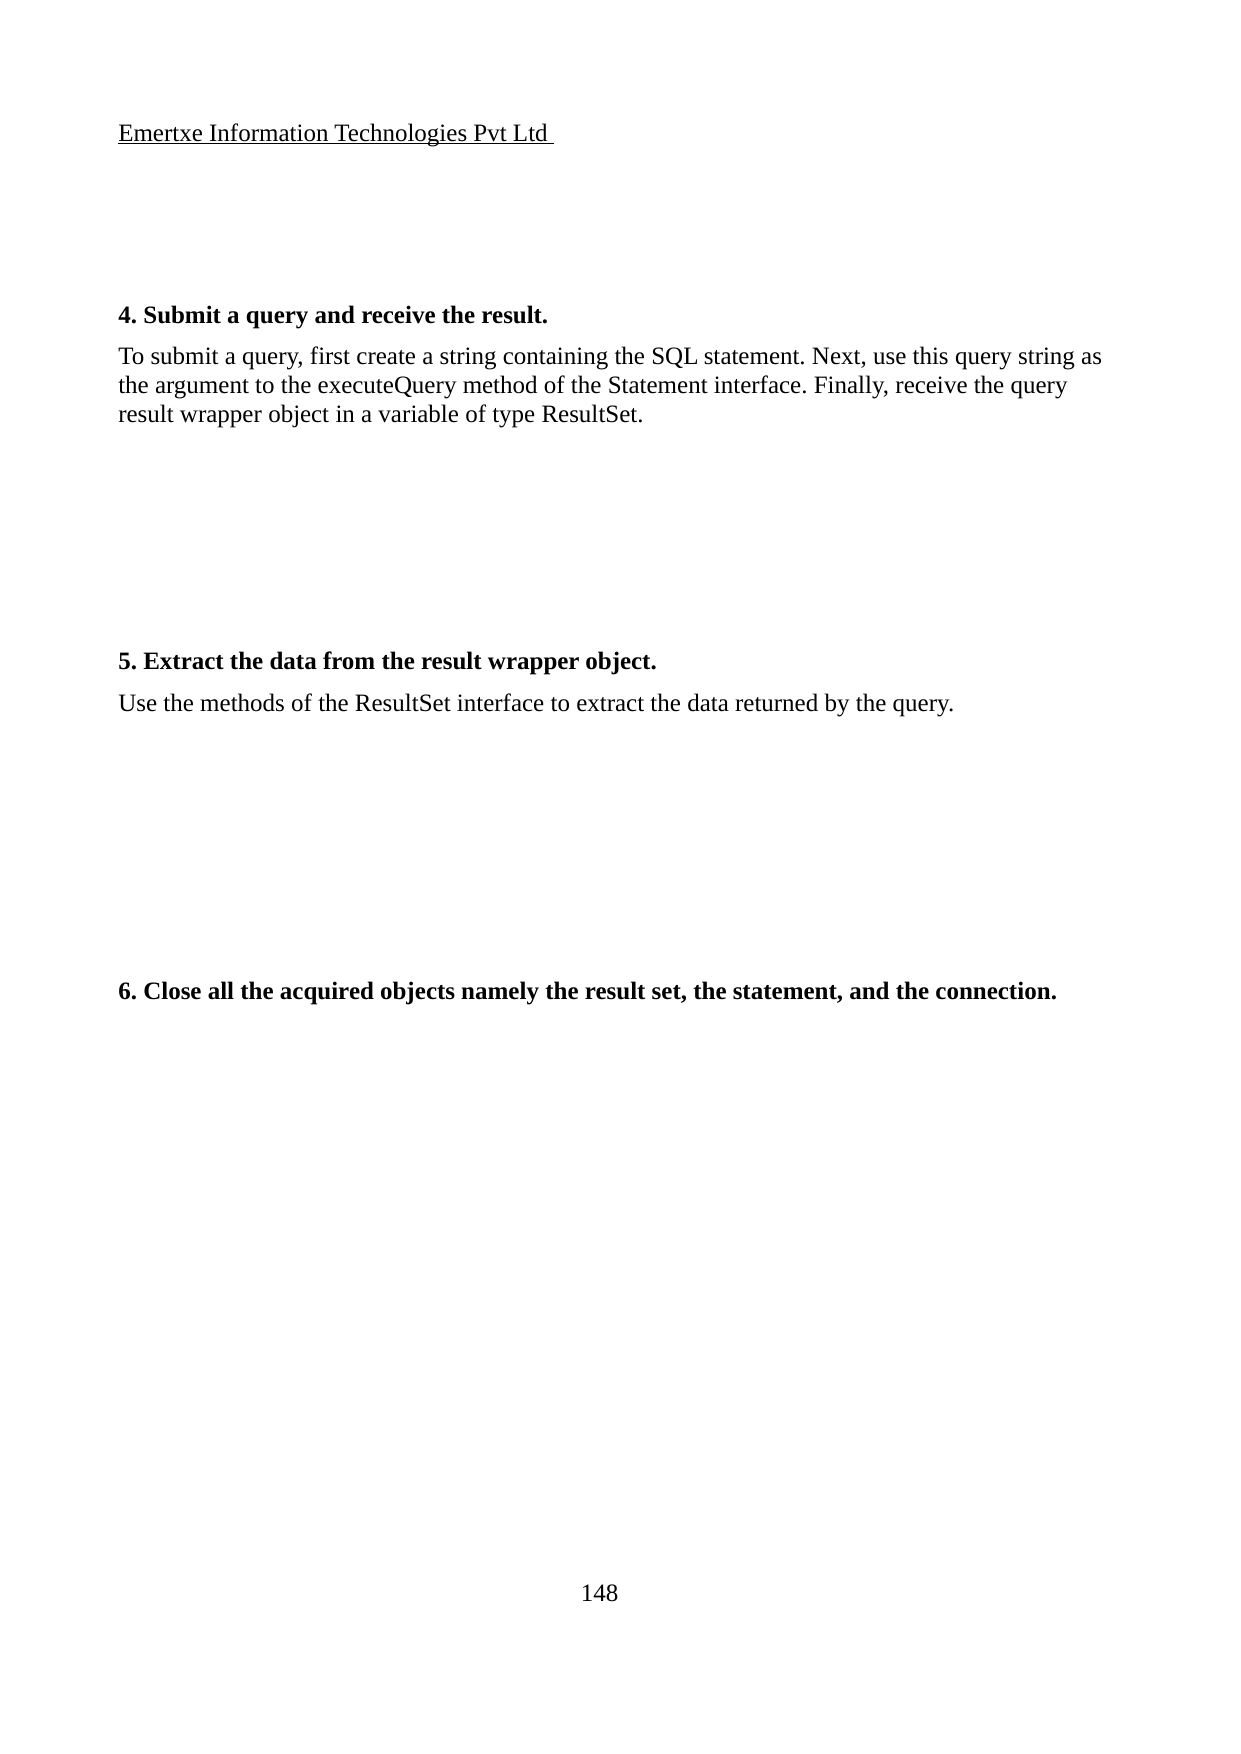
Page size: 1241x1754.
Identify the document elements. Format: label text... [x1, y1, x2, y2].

text 4. Submit a query and receive the result. [118, 300, 1122, 329]
text To submit a query, first create a string containing the SQL statement. Next, use this query string as the argument to the executeQuery method of the Statement interface. Finally, receive the query result wrapper object in a variable of type ResultSet. [118, 341, 1122, 428]
text 6. Close all the acquired objects namely the result set, the statement, and the connection. [118, 976, 1122, 1005]
text 5. Extract the data from the result wrapper object. [118, 646, 1122, 675]
text Use the methods of the ResultSet interface to extract the data returned by the query. [118, 688, 1122, 716]
